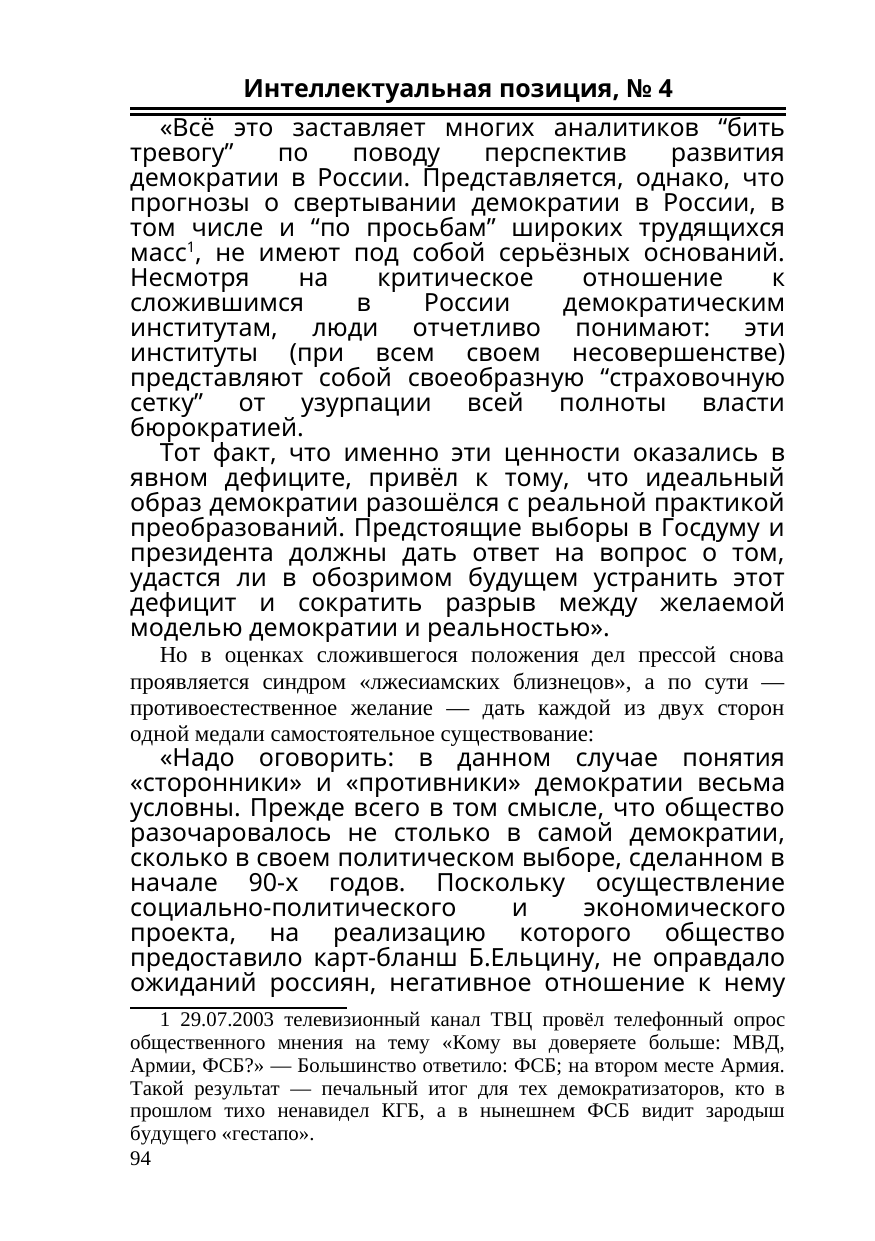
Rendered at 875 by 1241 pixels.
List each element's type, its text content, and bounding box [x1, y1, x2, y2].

text Но в оценках сложившегося положения дел прессой снова проявляется синдром «лжесиамских близнецов», а по сути — противоестественное желание — дать каждой из двух сторон одной медали самостоятельное существование: [130, 641, 786, 747]
text 29.07.2003 телевизионный канал ТВЦ провёл телефонный опрос общественного мнения на тему «Кому вы доверяете больше: МВД, Армии, ФСБ?» — Большинство ответило: ФСБ; на втором месте Армия. Такой результат — печальный итог для тех демократизаторов, кто в прошлом тихо ненавидел КГБ, а в нынешнем ФСБ видит зародыш будущего «гестапо». [130, 1008, 786, 1145]
text «Всё это заставляет многих аналитиков “бить тревогу” по поводу перспектив развития демократии в России. Представляется, однако, что прогнозы о свертывании демократии в России, в том числе и “по просьбам” широких трудящихся масс, не имеют под собой серьёзных оснований. Несмотря на критическое отношение к сложившимся в России демократическим институтам, люди отчетливо понимают: эти институты (при всем своем несовершенстве) представляют собой своеобразную “страховочную сетку” от узурпации всей полноты власти бюрократией. [130, 116, 786, 441]
text Тот факт, что именно эти ценности оказались в явном дефиците, привёл к тому, что идеальный образ демократии разошёлся с реальной практикой преобразований. Предстоящие выборы в Госдуму и президента должны дать ответ на вопрос о том, удастся ли в обозримом будущем устранить этот дефицит и сократить разрыв между желаемой моделью демократии и реальностью». [130, 441, 786, 641]
text «Надо оговорить: в данном случае понятия «сторонники» и «противники» демократии весьма условны. Прежде всего в том смысле, что общество разочаровалось не столько в самой демократии, сколько в своем политическом выборе, сделанном в начале 90-х годов. Поскольку осуществление социально-политичес­кого и экономического проекта, на реализацию которого общество предоставило карт-бланш Б.Ельцину, не оправдало ожиданий россиян, негативное отношение к нему [130, 747, 786, 997]
